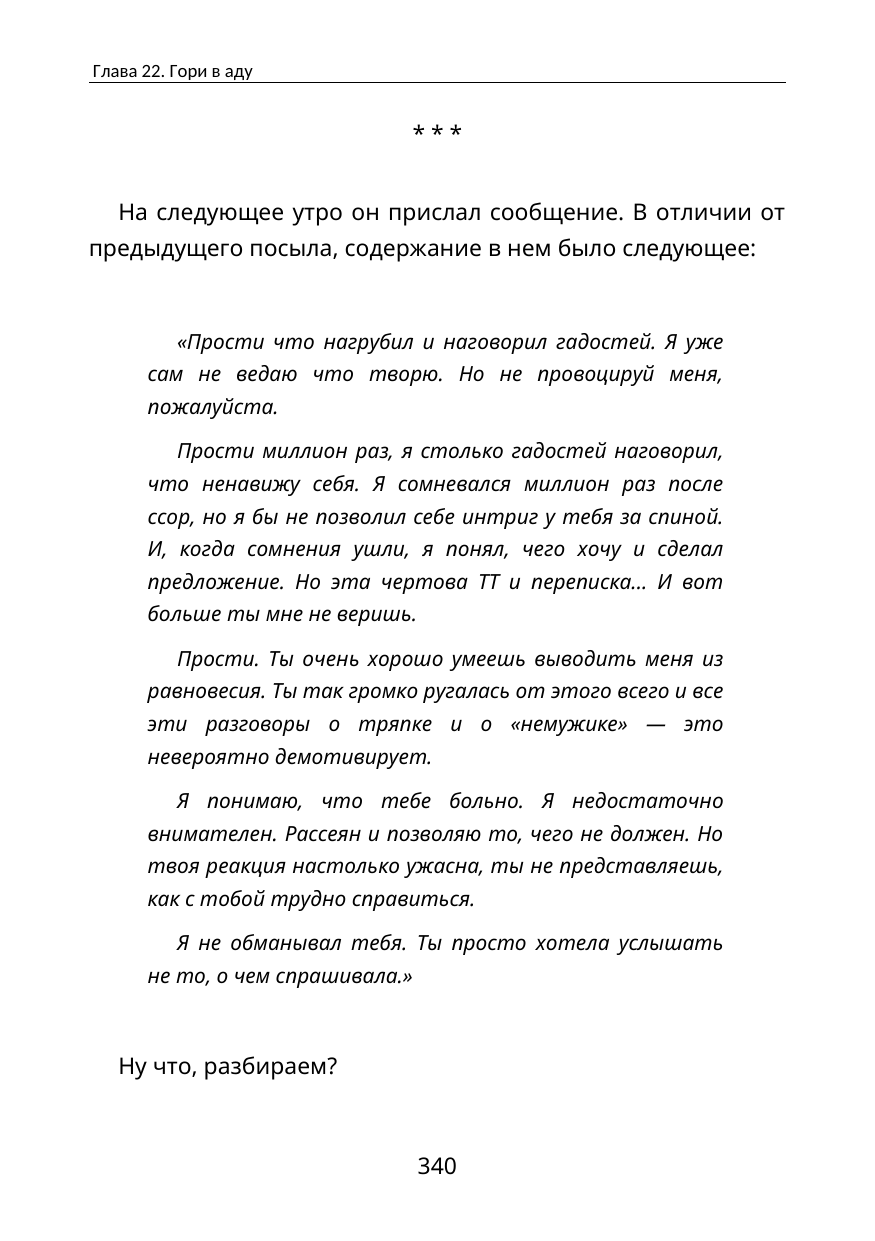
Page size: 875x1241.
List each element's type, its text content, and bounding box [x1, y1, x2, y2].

subtitle * * * [88, 118, 786, 149]
text На следующее утро он прислал сообщение. В отличии от предыдущего посыла, содержание в нем было следующее: [88, 196, 786, 263]
text Прости. Ты очень хорошо умеешь выводить меня из равновесия. Ты так громко ругалась от этого всего и все эти разговоры о тряпке и о «немужике» — это невероятно демотивирует. [147, 644, 727, 770]
text Ну что, разбираем? [88, 1050, 786, 1081]
text Я не обманывал тебя. Ты просто хотела услышать не то, о чем спрашивала.» [147, 928, 727, 989]
text Я понимаю, что тебе больно. Я недостаточно внимателен. Рассеян и позволяю то, чего не должен. Но твоя реакция настолько ужасна, ты не представляешь, как с тобой трудно справиться. [147, 786, 727, 912]
text «Прости что нагрубил и наговорил гадостей. Я уже сам не ведаю что творю. Но не провоцируй меня, пожалуйста. [147, 327, 727, 421]
text Прости миллион раз, я столько гадостей наговорил, что ненавижу себя. Я сомневался миллион раз после ссор, но я бы не позволил себе интриг у тебя за спиной. И, когда сомнения ушли, я понял, чего хочу и сделал предложение. Но эта чертова ТТ и переписка... И вот больше ты мне не веришь. [147, 437, 727, 628]
